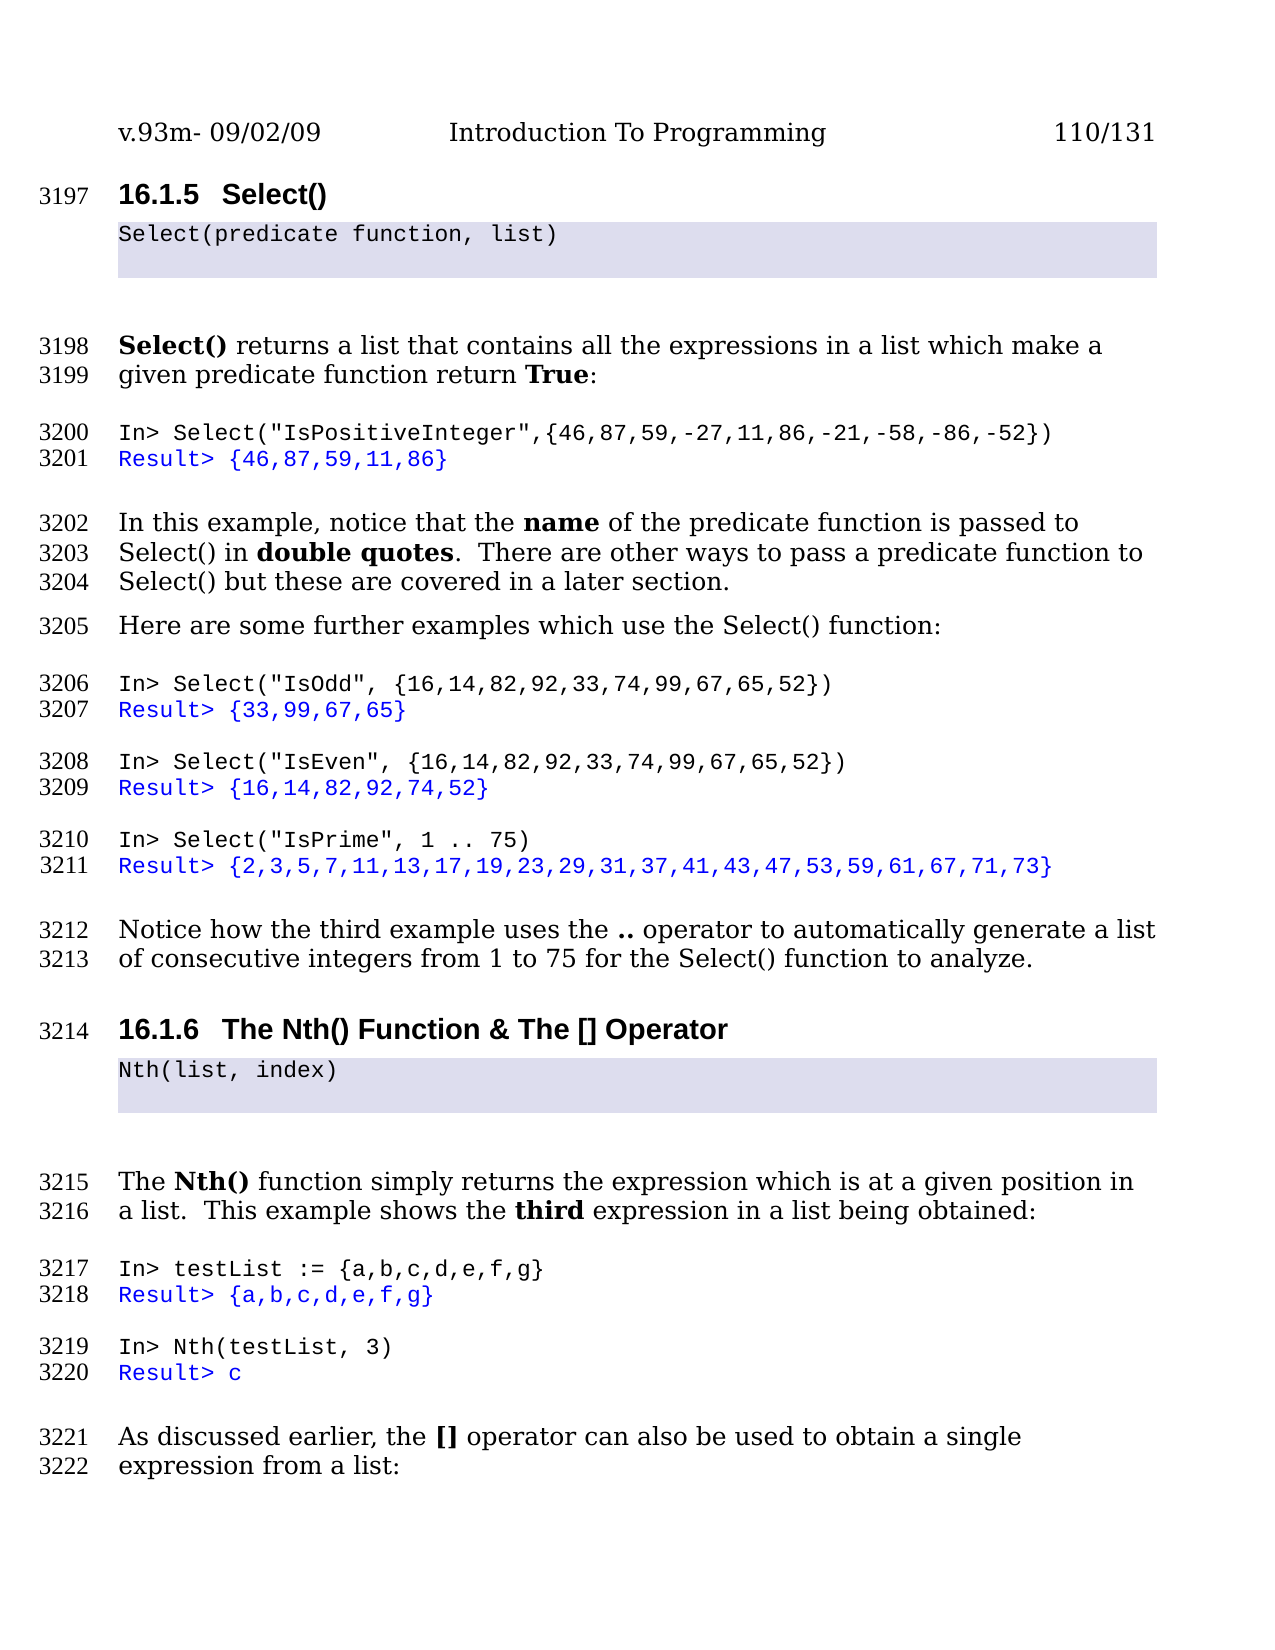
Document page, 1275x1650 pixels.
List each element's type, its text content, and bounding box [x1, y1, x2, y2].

text In> Select("IsPrime", 1 .. 75) [118, 828, 1157, 854]
text Result> {a,b,c,d,e,f,g} [118, 1283, 1157, 1309]
table_header Select(predicate function, list) [118, 222, 1157, 278]
subtitle The Nth() Function & The [] Operator [118, 1012, 1157, 1046]
text The Nth() function simply returns the expression which is at a given position in a list. This example shows the third expression in a list being obtained: [118, 1166, 1157, 1225]
text As discussed earlier, the [] operator can also be used to obtain a single expression from a list: [118, 1422, 1157, 1480]
table_header Nth(list, index) [118, 1058, 1157, 1113]
text Result> {33,99,67,65} [118, 698, 1157, 724]
text Notice how the third example uses the .. operator to automatically generate a list of consecutive integers from 1 to 75 for the Select() function to analyze. [118, 915, 1157, 973]
subtitle Select() [118, 177, 1157, 210]
text Result> {16,14,82,92,74,52} [118, 776, 1157, 802]
text In this example, notice that the name of the predicate function is passed to Select() in double quotes. There are other ways to pass a predicate function to Select() but these are covered in a later section. [118, 508, 1157, 596]
text Select() returns a list that contains all the expressions in a list which make a given predicate function return True: [118, 331, 1157, 389]
text In> Nth(testList, 3) [118, 1335, 1157, 1361]
text In> Select("IsEven", {16,14,82,92,33,74,99,67,65,52}) [118, 750, 1157, 776]
text Result> c [118, 1361, 1157, 1387]
text Result> {2,3,5,7,11,13,17,19,23,29,31,37,41,43,47,53,59,61,67,71,73} [118, 854, 1157, 880]
text In> Select("IsPositiveInteger",{46,87,59,-27,11,86,-21,-58,-86,-52}) [118, 422, 1157, 447]
text In> Select("IsOdd", {16,14,82,92,33,74,99,67,65,52}) [118, 672, 1157, 698]
text In> testList := {a,b,c,d,e,f,g} [118, 1257, 1157, 1283]
text Result> {46,87,59,11,86} [118, 447, 1157, 473]
text Here are some further examples which use the Select() function: [118, 611, 1157, 640]
